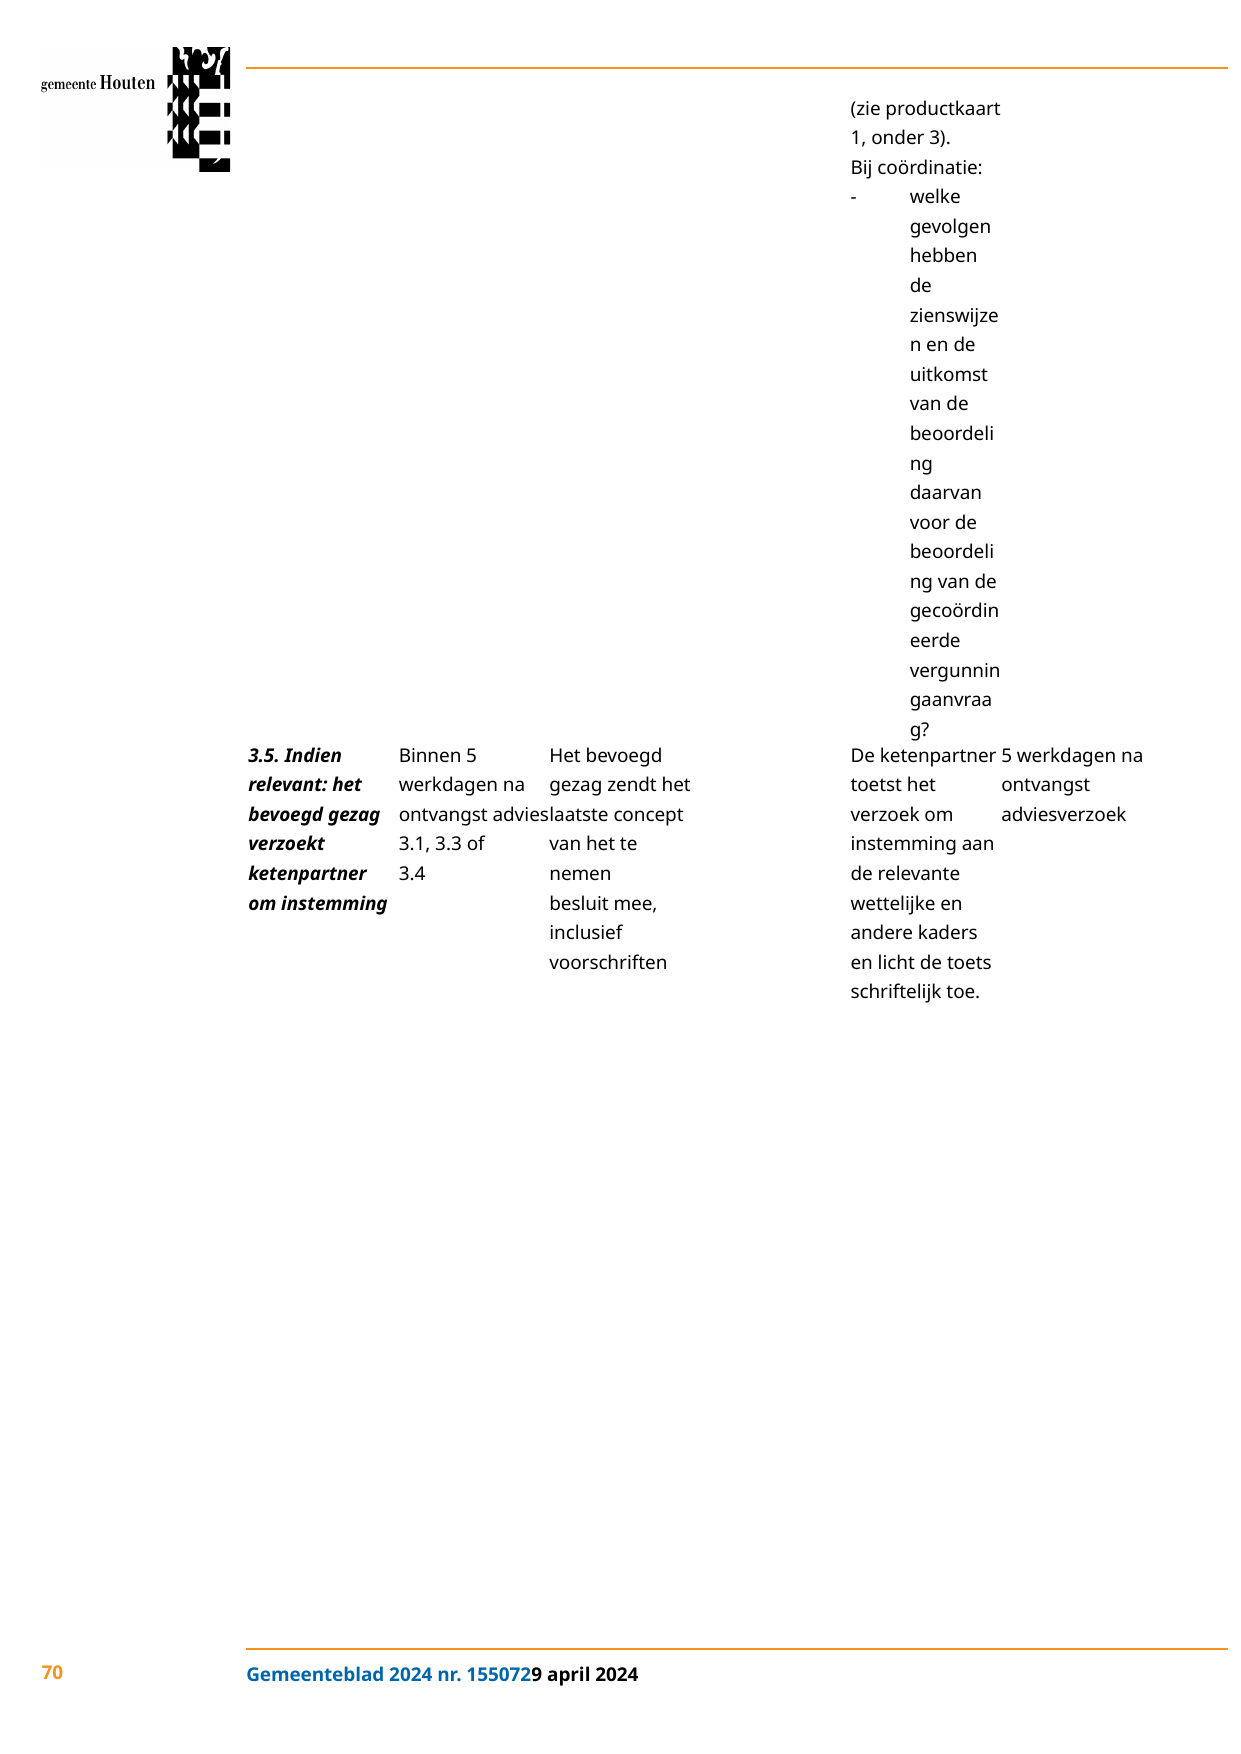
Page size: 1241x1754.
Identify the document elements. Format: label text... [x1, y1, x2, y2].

table_cell [700, 742, 850, 1004]
table_cell 5 werkdagen na ontvangst adviesverzoek [1001, 742, 1152, 1004]
table_cell [248, 95, 398, 742]
table_cell [700, 95, 850, 742]
table_cell [399, 95, 549, 742]
picture [41, 47, 231, 172]
table_cell (zie productkaart 1, onder 3). Bij coördinatie: welke gevolgen hebben de zienswijzen en de uitkomst van de beoordeling daarvan voor de beoordeling van de gecoördineerde vergunningaanvraag? [850, 95, 1001, 742]
table_cell [549, 95, 700, 742]
table_cell 3.5. Indien relevant: het bevoegd gezag verzoekt ketenpartner om instemming [248, 742, 398, 1004]
table_cell [1001, 95, 1152, 742]
table_cell Het bevoegd gezag zendt het laatste concept van het te nemen besluit mee, inclusief voorschriften [549, 742, 700, 1004]
table_cell De ketenpartner toetst het verzoek om instemming aan de relevante wettelijke en andere kaders en licht de toets schriftelijk toe. [850, 742, 1001, 1004]
table_cell Binnen 5 werkdagen na ontvangst advies 3.1, 3.3 of 3.4 [399, 742, 549, 1004]
